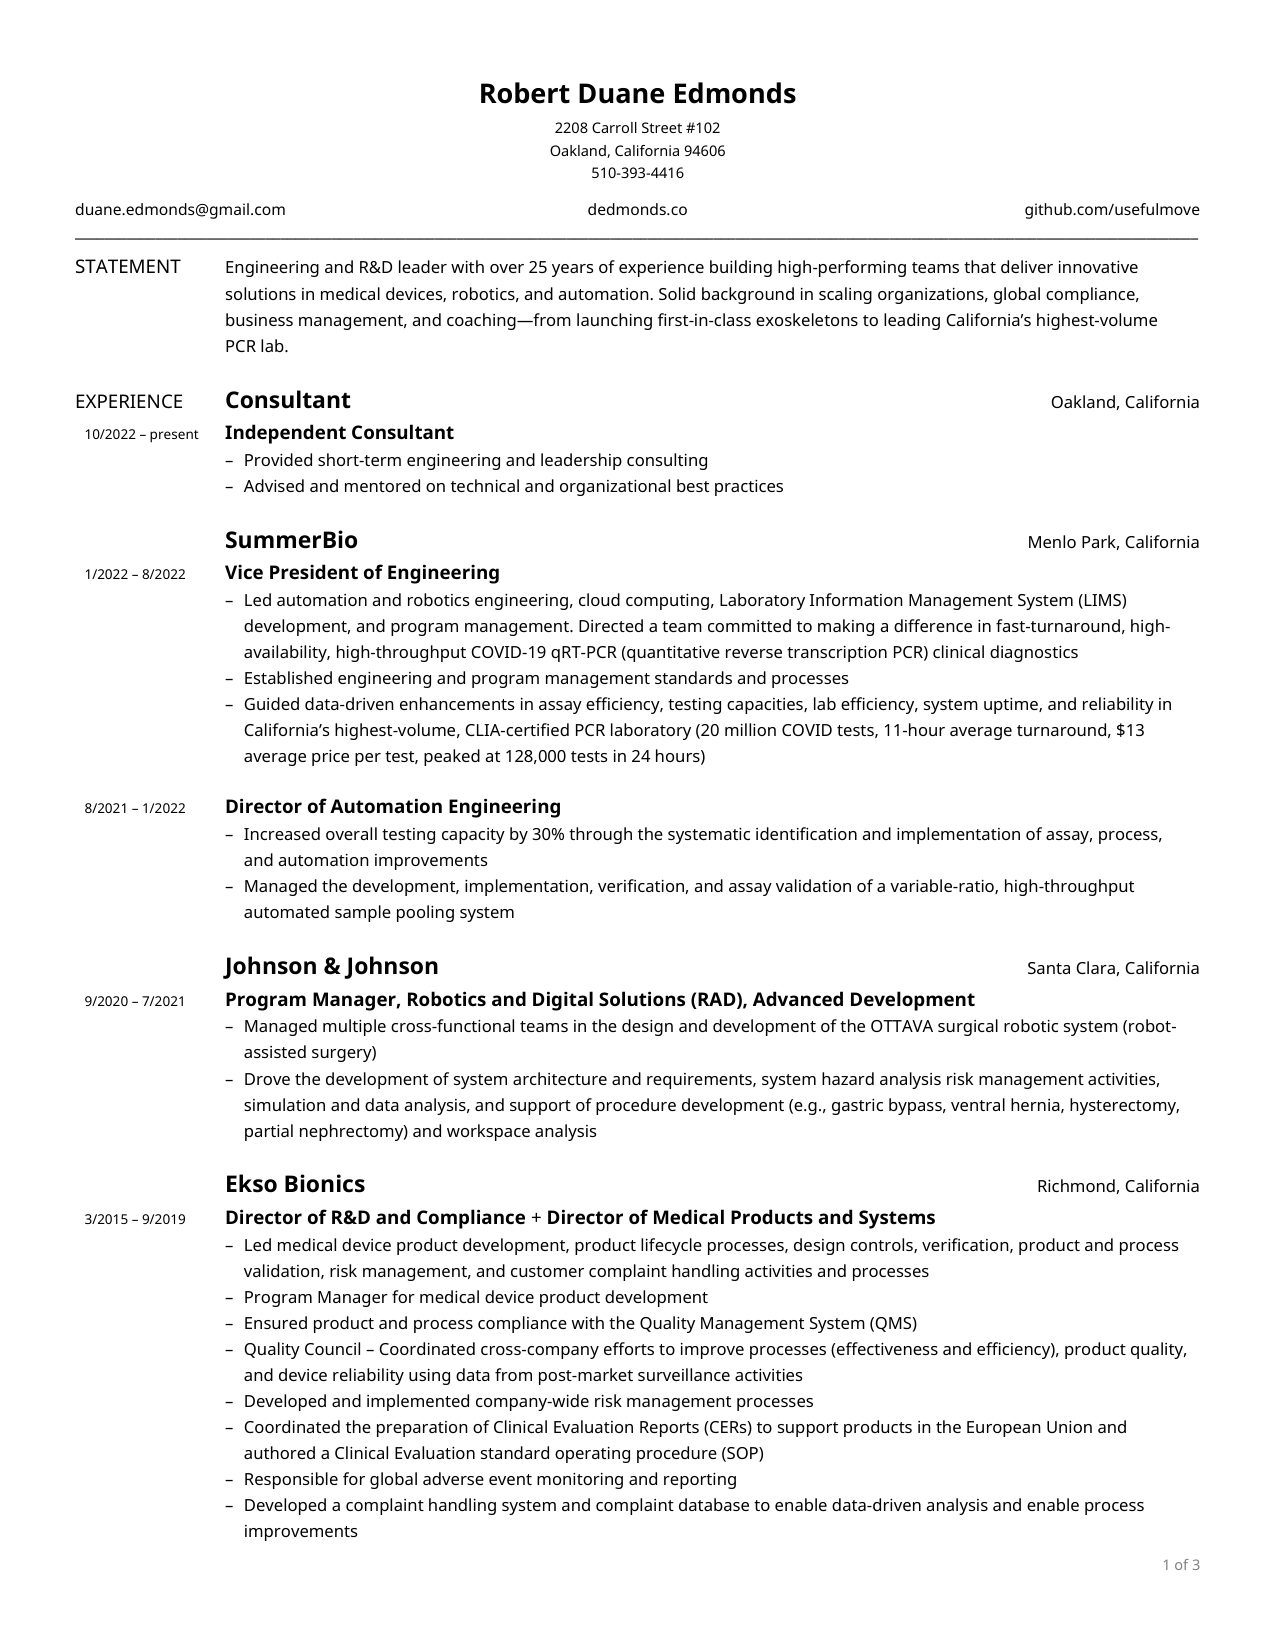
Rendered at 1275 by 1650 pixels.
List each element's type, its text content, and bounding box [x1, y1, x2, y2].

text 1/2022 – 8/2022 Vice President of Engineering [75, 559, 1191, 585]
text STATEMENT Engineering and R&D leader with over 25 years of experience building high-performing teams that deliver innovative solutions in medical devices, robotics, and automation. Solid background in scaling organizations, global compliance, business management, and coaching—from launching first-in-class exoskeletons to leading California’s highest-volume PCR lab. [75, 254, 1191, 357]
text Ekso Bionics Richmond, California [75, 1168, 1200, 1199]
list Led automation and robotics engineering, cloud computing, Laboratory Information Management System (LIMS) development, and program management. Directed a team committed to making a difference in fast-turnaround, high-availability, high-throughput COVID-19 qRT-PCR (quantitative reverse transcription PCR) clinical diagnostics [225, 589, 1191, 663]
list Coordinated the preparation of Clinical Evaluation Reports (CERs) to support products in the European Union and authored a Clinical Evaluation standard operating procedure (SOP) [225, 1416, 1191, 1464]
text duane.edmonds@gmail.com dedmonds.co github.com/usefulmove [75, 198, 1200, 220]
text Robert Duane Edmonds [75, 75, 1200, 112]
list Advised and mentored on technical and organizational best practices [225, 475, 1191, 497]
list Increased overall testing capacity by 30% through the systematic identification and implementation of assay, process, and automation improvements [225, 823, 1191, 872]
list Guided data-driven enhancements in assay efficiency, testing capacities, lab efficiency, system uptime, and reliability in California’s highest-volume, CLIA-certified PCR laboratory (20 million COVID tests, 11-hour average turnaround, $13 average price per test, peaked at 128,000 tests in 24 hours) [225, 693, 1191, 768]
list Managed the development, implementation, verification, and assay validation of a variable-ratio, high-throughput automated sample pooling system [225, 875, 1191, 924]
text 8/2021 – 1/2022 Director of Automation Engineering [75, 794, 1191, 819]
text EXPERIENCE Consultant Oakland, California [75, 383, 1200, 415]
list Provided short-term engineering and leadership consulting [225, 449, 1191, 471]
text SummerBio Menlo Park, California [75, 523, 1200, 555]
text 510-393-4416 [75, 163, 1200, 183]
list Program Manager for medical device product development [225, 1285, 1191, 1308]
list Developed and implemented company-wide risk management processes [225, 1389, 1191, 1412]
text 3/2015 – 9/2019 Director of R&D and Compliance + Director of Medical Products and Systems [75, 1204, 1191, 1229]
text 10/2022 – present Independent Consultant [75, 419, 1191, 445]
list Led medical device product development, product lifecycle processes, design controls, verification, product and process validation, risk management, and customer complaint handling activities and processes [225, 1233, 1191, 1282]
list Responsible for global adverse event monitoring and reporting [225, 1468, 1191, 1490]
list Drove the development of system architecture and requirements, system hazard analysis risk management activities, simulation and data analysis, and support of procedure development (e.g., gastric bypass, ventral hernia, hysterectomy, partial nephrectomy) and workspace analysis [225, 1067, 1191, 1142]
list Established engineering and program management standards and processes [225, 667, 1191, 689]
list Developed a complaint handling system and complaint database to enable data-driven analysis and enable process improvements [225, 1494, 1191, 1542]
list Quality Council – Coordinated cross-company efforts to improve processes (effectiveness and efficiency), product quality, and device reliability using data from post-market surveillance activities [225, 1337, 1191, 1386]
list Managed multiple cross-functional teams in the design and development of the OTTAVA surgical robotic system (robot-assisted surgery) [225, 1015, 1191, 1064]
list Ensured product and process compliance with the Quality Management System (QMS) [225, 1311, 1191, 1334]
text Oakland, California 94606 [75, 140, 1200, 160]
text 2208 Carroll Street #102 [75, 118, 1200, 137]
text 9/2020 – 7/2021 Program Manager, Robotics and Digital Solutions (RAD), Advanced Development [75, 986, 1191, 1011]
text Johnson & Johnson Santa Clara, California [75, 950, 1200, 981]
